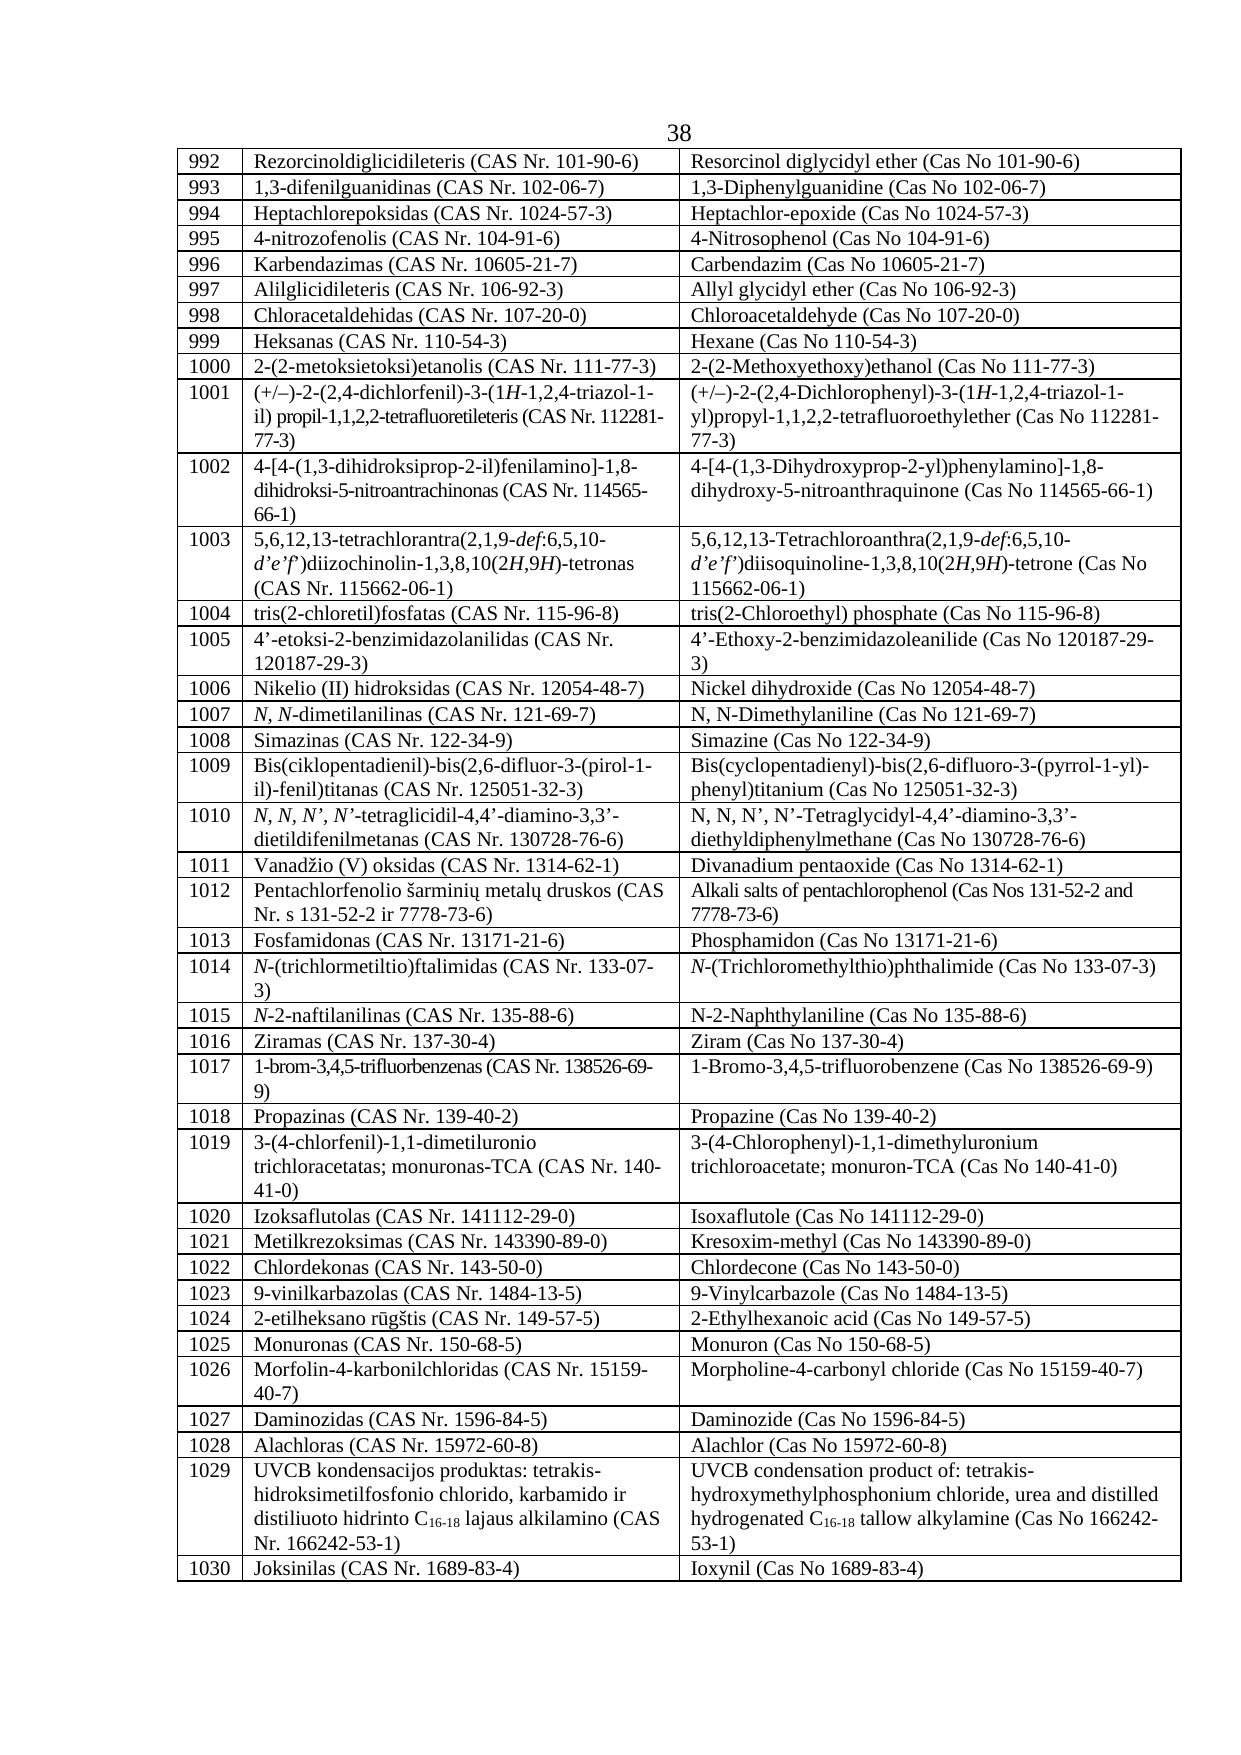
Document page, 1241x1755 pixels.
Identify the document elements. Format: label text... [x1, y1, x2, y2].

table_cell N-2-Naphthylaniline (Cas No 135-88-6) [680, 1003, 1180, 1027]
table_cell 1017 [178, 1055, 242, 1103]
table_cell 1022 [178, 1255, 242, 1279]
table_cell 1018 [178, 1104, 242, 1128]
table_cell Chlordekonas (CAS Nr. 143-50-0) [243, 1255, 679, 1279]
table_cell Joksinilas (CAS Nr. 1689-83-4) [243, 1556, 679, 1580]
table_cell 4-Nitrosophenol (Cas No 104-91-6) [680, 226, 1180, 250]
table_cell 1010 [178, 803, 242, 851]
table_cell 1007 [178, 702, 242, 726]
table_cell 996 [178, 252, 242, 276]
table_cell Resorcinol diglycidyl ether (Cas No 101-90-6) [680, 149, 1180, 173]
table_cell Divanadium pentaoxide (Cas No 1314-62-1) [680, 853, 1180, 877]
table_cell 9-vinilkarbazolas (CAS Nr. 1484-13-5) [243, 1281, 679, 1304]
table_cell 4’-etoksi-2-benzimidazolanilidas (CAS Nr. 120187-29-3) [243, 627, 679, 675]
table_cell 2-(2-Methoxyethoxy)ethanol (Cas No 111-77-3) [680, 354, 1180, 378]
table_cell Monuron (Cas No 150-68-5) [680, 1332, 1180, 1356]
table_cell 1005 [178, 627, 242, 675]
table_cell Daminozide (Cas No 1596-84-5) [680, 1407, 1180, 1431]
table_cell N, N-Dimethylaniline (Cas No 121-69-7) [680, 702, 1180, 726]
table_cell Nikelio (II) hidroksidas (CAS Nr. 12054-48-7) [243, 676, 679, 700]
table_cell Ioxynil (Cas No 1689-83-4) [680, 1556, 1180, 1580]
table_cell Bis(cyclopentadienyl)-bis(2,6-difluoro-3-(pyrrol-1-yl)-phenyl)titanium (Cas No 125051-32-3) [680, 753, 1180, 801]
table_cell 1021 [178, 1229, 242, 1253]
table_cell Vanadžio (V) oksidas (CAS Nr. 1314-62-1) [243, 853, 679, 877]
table_cell 1011 [178, 853, 242, 877]
table_cell 1026 [178, 1357, 242, 1405]
table_cell Heksanas (CAS Nr. 110-54-3) [243, 329, 679, 353]
table_cell Morpholine-4-carbonyl chloride (Cas No 15159-40-7) [680, 1357, 1180, 1405]
table_cell Carbendazim (Cas No 10605-21-7) [680, 252, 1180, 276]
table_cell 1028 [178, 1433, 242, 1457]
table_cell Alkali salts of pentachlorophenol (Cas Nos 131-52-2 and 7778-73-6) [680, 878, 1180, 926]
table_cell Simazinas (CAS Nr. 122-34-9) [243, 728, 679, 752]
table_cell Chloroacetaldehyde (Cas No 107-20-0) [680, 303, 1180, 327]
table_cell N-(Trichloromethylthio)phthalimide (Cas No 133-07-3) [680, 954, 1180, 1002]
table_cell Morfolin-4-karbonilchloridas (CAS Nr. 15159-40-7) [243, 1357, 679, 1405]
table_cell 1003 [178, 527, 242, 599]
table_cell Heptachlor-epoxide (Cas No 1024-57-3) [680, 201, 1180, 224]
table_cell 1009 [178, 753, 242, 801]
table_cell 1013 [178, 928, 242, 952]
table_cell N, N-dimetilanilinas (CAS Nr. 121-69-7) [243, 702, 679, 726]
table_cell 2-Ethylhexanoic acid (Cas No 149-57-5) [680, 1306, 1180, 1330]
table_cell Propazine (Cas No 139-40-2) [680, 1104, 1180, 1128]
table_cell N, N, N’, N’-tetraglicidil-4,4’-diamino-3,3’-dietildifenilmetanas (CAS Nr. 130728-76-6) [243, 803, 679, 851]
table_cell UVCB condensation product of: tetrakis-hydroxymethylphosphonium chloride, urea and distilled hydrogenated C16-18 tallow alkylamine (Cas No 166242-53-1) [680, 1458, 1180, 1554]
table_cell Nickel dihydroxide (Cas No 12054-48-7) [680, 676, 1180, 700]
table_cell 3-(4-Chlorophenyl)-1,1-dimethyluronium trichloroacetate; monuron-TCA (Cas No 140-41-0) [680, 1130, 1180, 1202]
table_cell N-2-naftilanilinas (CAS Nr. 135-88-6) [243, 1003, 679, 1027]
table_cell 1,3-difenilguanidinas (CAS Nr. 102-06-7) [243, 175, 679, 199]
table_cell 1002 [178, 454, 242, 526]
table_cell 1,3-Diphenylguanidine (Cas No 102-06-7) [680, 175, 1180, 199]
table_cell 4-[4-(1,3-dihidroksiprop-2-il)fenilamino]-1,8-dihidroksi-5-nitroantrachinonas (CAS Nr. 114565-66-1) [243, 454, 679, 526]
table_cell Fosfamidonas (CAS Nr. 13171-21-6) [243, 928, 679, 952]
table_cell 1-brom-3,4,5-trifluorbenzenas (CAS Nr. 138526-69-9) [243, 1055, 679, 1103]
table_cell 999 [178, 329, 242, 353]
table_cell Chloracetaldehidas (CAS Nr. 107-20-0) [243, 303, 679, 327]
table_cell Hexane (Cas No 110-54-3) [680, 329, 1180, 353]
table_cell 1016 [178, 1029, 242, 1053]
table_cell 1004 [178, 601, 242, 625]
table_cell Allyl glycidyl ether (Cas No 106-92-3) [680, 277, 1180, 301]
table_cell tris(2-chloretil)fosfatas (CAS Nr. 115-96-8) [243, 601, 679, 625]
table_cell UVCB kondensacijos produktas: tetrakis-hidroksimetilfosfonio chlorido, karbamido ir distiliuoto hidrinto C16-18 lajaus alkilamino (CAS Nr. 166242-53-1) [243, 1458, 679, 1554]
table_cell Ziram (Cas No 137-30-4) [680, 1029, 1180, 1053]
table_cell N-(trichlormetiltio)ftalimidas (CAS Nr. 133-07-3) [243, 954, 679, 1002]
table_cell Ziramas (CAS Nr. 137-30-4) [243, 1029, 679, 1053]
table_cell N, N, N’, N’-Tetraglycidyl-4,4’-diamino-3,3’-diethyldiphenylmethane (Cas No 130728-76-6) [680, 803, 1180, 851]
table_cell 1015 [178, 1003, 242, 1027]
table_cell 1024 [178, 1306, 242, 1330]
table_cell 993 [178, 175, 242, 199]
table_cell Propazinas (CAS Nr. 139-40-2) [243, 1104, 679, 1128]
table_cell Chlordecone (Cas No 143-50-0) [680, 1255, 1180, 1279]
table_cell 1012 [178, 878, 242, 926]
table_cell Alilglicidileteris (CAS Nr. 106-92-3) [243, 277, 679, 301]
table_cell (+/–)-2-(2,4-Dichlorophenyl)-3-(1H-1,2,4-triazol-1-yl)propyl-1,1,2,2-tetrafluoroethylether (Cas No 112281-77-3) [680, 380, 1180, 452]
table_cell 9-Vinylcarbazole (Cas No 1484-13-5) [680, 1281, 1180, 1304]
table_cell Pentachlorfenolio šarminių metalų druskos (CAS Nr. s 131-52-2 ir 7778-73-6) [243, 878, 679, 926]
table_cell 1027 [178, 1407, 242, 1431]
table_cell 1023 [178, 1281, 242, 1304]
table_cell 4-[4-(1,3-Dihydroxyprop-2-yl)phenylamino]-1,8-dihydroxy-5-nitroanthraquinone (Cas No 114565-66-1) [680, 454, 1180, 526]
table_cell 994 [178, 201, 242, 224]
table_cell Metilkrezoksimas (CAS Nr. 143390-89-0) [243, 1229, 679, 1253]
table_cell 4-nitrozofenolis (CAS Nr. 104-91-6) [243, 226, 679, 250]
table_cell Simazine (Cas No 122-34-9) [680, 728, 1180, 752]
table_cell Monuronas (CAS Nr. 150-68-5) [243, 1332, 679, 1356]
table_cell 1030 [178, 1556, 242, 1580]
table_cell (+/–)-2-(2,4-dichlorfenil)-3-(1H-1,2,4-triazol-1-il) propil-1,1,2,2-tetrafluoretileteris (CAS Nr. 112281-77-3) [243, 380, 679, 452]
table_cell Izoksaflutolas (CAS Nr. 141112-29-0) [243, 1204, 679, 1228]
table_cell 1000 [178, 354, 242, 378]
table_cell 1014 [178, 954, 242, 1002]
table_cell Bis(ciklopentadienil)-bis(2,6-difluor-3-(pirol-1-il)-fenil)titanas (CAS Nr. 125051-32-3) [243, 753, 679, 801]
table_cell Rezorcinoldiglicidileteris (CAS Nr. 101-90-6) [243, 149, 679, 173]
table_cell 995 [178, 226, 242, 250]
table_cell 4’-Ethoxy-2-benzimidazoleanilide (Cas No 120187-29-3) [680, 627, 1180, 675]
table_cell Alachlor (Cas No 15972-60-8) [680, 1433, 1180, 1457]
table_cell 1001 [178, 380, 242, 452]
table_cell Karbendazimas (CAS Nr. 10605-21-7) [243, 252, 679, 276]
table_cell 1-Bromo-3,4,5-trifluorobenzene (Cas No 138526-69-9) [680, 1055, 1180, 1103]
table_cell 5,6,12,13-tetrachlorantra(2,1,9-def:6,5,10-d’e’f’)diizochinolin-1,3,8,10(2H,9H)-tetronas (CAS Nr. 115662-06-1) [243, 527, 679, 599]
table_cell 1006 [178, 676, 242, 700]
table_cell tris(2-Chloroethyl) phosphate (Cas No 115-96-8) [680, 601, 1180, 625]
table_cell 1019 [178, 1130, 242, 1202]
table_cell Phosphamidon (Cas No 13171-21-6) [680, 928, 1180, 952]
table_cell 1025 [178, 1332, 242, 1356]
table_cell Daminozidas (CAS Nr. 1596-84-5) [243, 1407, 679, 1431]
table_cell Heptachlorepoksidas (CAS Nr. 1024-57-3) [243, 201, 679, 224]
table_cell 2-(2-metoksietoksi)etanolis (CAS Nr. 111-77-3) [243, 354, 679, 378]
table_cell 1008 [178, 728, 242, 752]
table_cell Isoxaflutole (Cas No 141112-29-0) [680, 1204, 1180, 1228]
table_cell 998 [178, 303, 242, 327]
table_cell 1029 [178, 1458, 242, 1554]
table_cell 992 [178, 149, 242, 173]
table_cell 1020 [178, 1204, 242, 1228]
table_cell Kresoxim-methyl (Cas No 143390-89-0) [680, 1229, 1180, 1253]
table_cell 5,6,12,13-Tetrachloroanthra(2,1,9-def:6,5,10-d’e’f’)diisoquinoline-1,3,8,10(2H,9H)-tetrone (Cas No 115662-06-1) [680, 527, 1180, 599]
table_cell 3-(4-chlorfenil)-1,1-dimetiluronio trichloracetatas; monuronas-TCA (CAS Nr. 140-41-0) [243, 1130, 679, 1202]
table_cell 997 [178, 277, 242, 301]
table_cell 2-etilheksano rūgštis (CAS Nr. 149-57-5) [243, 1306, 679, 1330]
table_cell Alachloras (CAS Nr. 15972-60-8) [243, 1433, 679, 1457]
